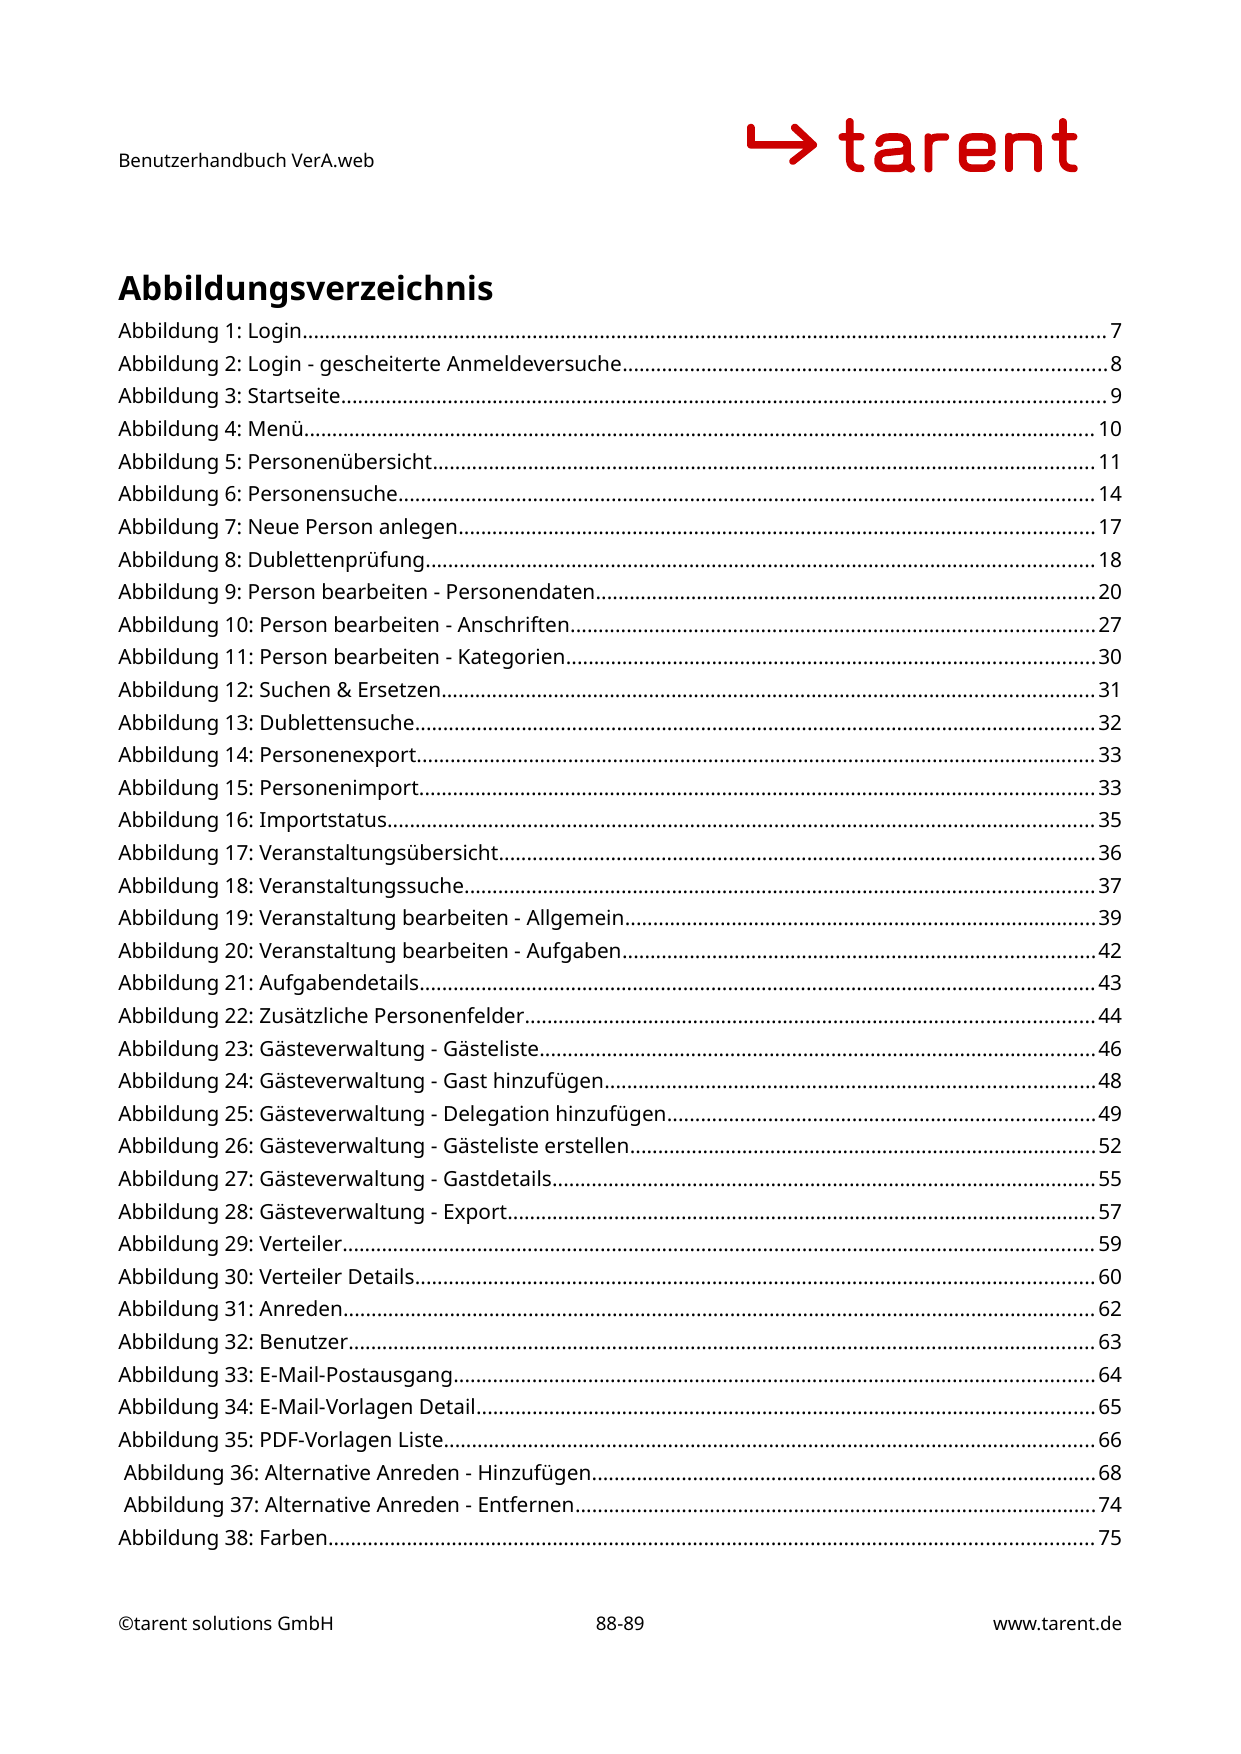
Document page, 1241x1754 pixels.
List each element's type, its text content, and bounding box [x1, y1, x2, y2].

text Abbildung 18: Veranstaltungssuche 37 [118, 871, 1122, 899]
text Abbildung 29: Verteiler 59 [118, 1229, 1122, 1258]
text Abbildung 33: E-Mail-Postausgang 64 [118, 1360, 1122, 1388]
text Abbildung 23: Gästeverwaltung - Gästeliste 46 [118, 1034, 1122, 1062]
text Abbildung 32: Benutzer 63 [118, 1327, 1122, 1356]
text Abbildung 13: Dublettensuche 32 [118, 708, 1122, 736]
text Abbildung 11: Person bearbeiten - Kategorien 30 [118, 642, 1122, 671]
text Abbildung 30: Verteiler Details 60 [118, 1262, 1122, 1290]
text Abbildung 27: Gästeverwaltung - Gastdetails 55 [118, 1164, 1122, 1193]
text Abbildung 22: Zusätzliche Personenfelder 44 [118, 1001, 1122, 1029]
text Abbildung 37: Alternative Anreden - Entfernen 74 [118, 1490, 1122, 1519]
text Abbildung 3: Startseite 9 [118, 382, 1122, 410]
text Abbildung 35: PDF-Vorlagen Liste 66 [118, 1425, 1122, 1453]
text Abbildung 38: Farben 75 [118, 1523, 1122, 1551]
text Abbildung 16: Importstatus 35 [118, 806, 1122, 834]
text Abbildung 10: Person bearbeiten - Anschriften 27 [118, 610, 1122, 638]
text Abbildung 7: Neue Person anlegen 17 [118, 512, 1122, 541]
text Abbildung 14: Personenexport 33 [118, 740, 1122, 769]
text Abbildung 25: Gästeverwaltung - Delegation hinzufügen 49 [118, 1099, 1122, 1127]
text Abbildung 17: Veranstaltungsübersicht 36 [118, 838, 1122, 867]
text Abbildung 6: Personensuche 14 [118, 479, 1122, 508]
text Abbildung 1: Login 7 [118, 316, 1122, 345]
text Abbildung 2: Login - gescheiterte Anmeldeversuche 8 [118, 349, 1122, 377]
text Abbildung 9: Person bearbeiten - Personendaten 20 [118, 577, 1122, 606]
text Abbildung 5: Personenübersicht 11 [118, 447, 1122, 475]
subtitle Abbildungsverzeichnis [118, 264, 1122, 310]
text Abbildung 20: Veranstaltung bearbeiten - Aufgaben 42 [118, 936, 1122, 964]
text Abbildung 36: Alternative Anreden - Hinzufügen 68 [118, 1458, 1122, 1486]
text Abbildung 26: Gästeverwaltung - Gästeliste erstellen 52 [118, 1132, 1122, 1160]
text Abbildung 4: Menü 10 [118, 414, 1122, 443]
text Abbildung 21: Aufgabendetails 43 [118, 968, 1122, 997]
text Abbildung 15: Personenimport 33 [118, 773, 1122, 801]
text Abbildung 28: Gästeverwaltung - Export 57 [118, 1197, 1122, 1225]
text Abbildung 24: Gästeverwaltung - Gast hinzufügen 48 [118, 1066, 1122, 1095]
text Abbildung 34: E-Mail-Vorlagen Detail 65 [118, 1392, 1122, 1421]
text Abbildung 19: Veranstaltung bearbeiten - Allgemein 39 [118, 903, 1122, 932]
text Abbildung 31: Anreden 62 [118, 1294, 1122, 1323]
text Abbildung 8: Dublettenprüfung 18 [118, 545, 1122, 573]
text Abbildung 12: Suchen & Ersetzen 31 [118, 675, 1122, 703]
